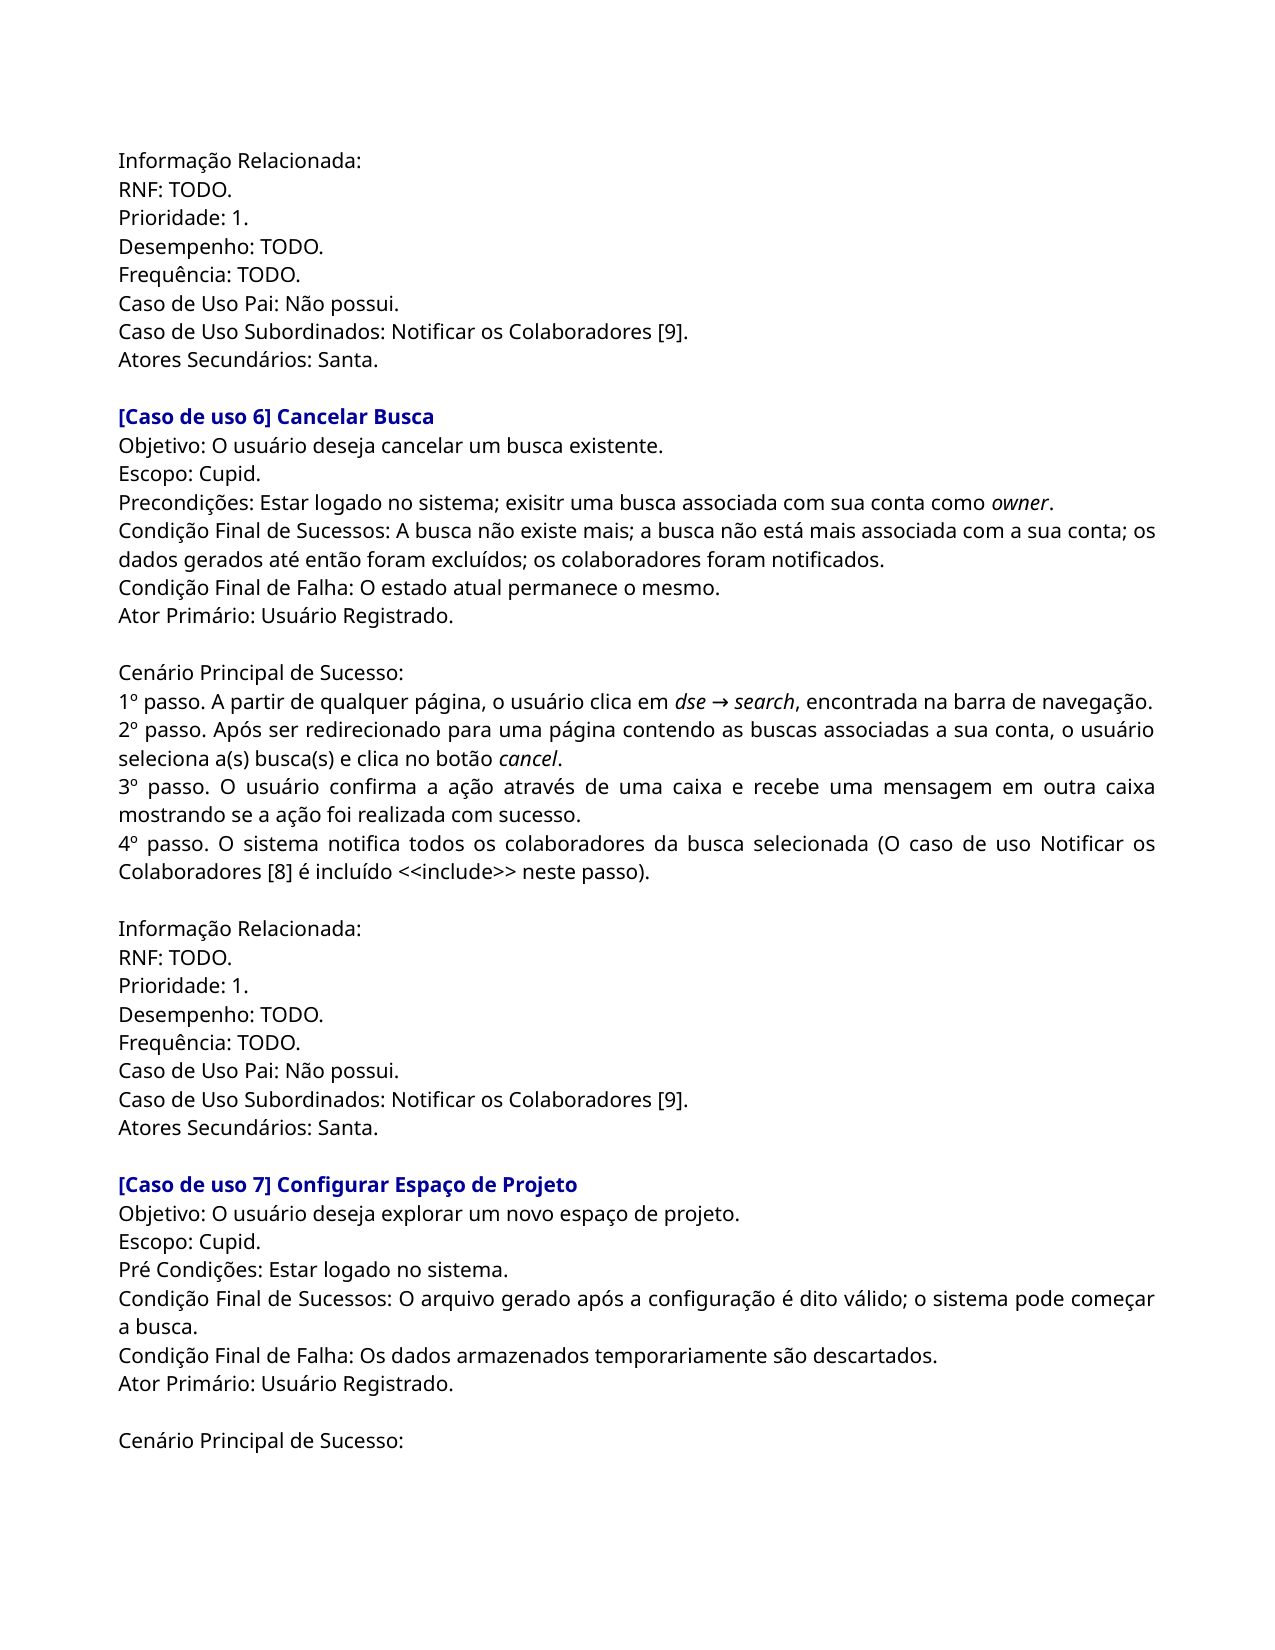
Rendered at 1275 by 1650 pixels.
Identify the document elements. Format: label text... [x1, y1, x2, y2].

text 1º passo. A partir de qualquer página, o usuário clica em dse → search, encontrada na barra de navegação. [118, 687, 1157, 715]
text Cenário Principal de Sucesso: [118, 1426, 1157, 1455]
text Informação Relacionada: [118, 147, 1157, 175]
text Prioridade: 1. [118, 203, 1157, 232]
text 2º passo. Após ser redirecionado para uma página contendo as buscas associadas a sua conta, o usuário seleciona a(s) busca(s) e clica no botão cancel. [118, 715, 1157, 772]
text Condição Final de Falha: O estado atual permanece o mesmo. [118, 573, 1157, 602]
text Escopo: Cupid. [118, 459, 1157, 488]
text Objetivo: O usuário deseja explorar um novo espaço de projeto. [118, 1199, 1157, 1227]
text Desempenho: TODO. [118, 1000, 1157, 1028]
text Objetivo: O usuário deseja cancelar um busca existente. [118, 431, 1157, 459]
text Atores Secundários: Santa. [118, 346, 1157, 374]
text RNF: TODO. [118, 175, 1157, 203]
text Caso de Uso Pai: Não possui. [118, 289, 1157, 317]
text Escopo: Cupid. [118, 1227, 1157, 1256]
text [Caso de uso 7] Configurar Espaço de Projeto [118, 1170, 1157, 1199]
text Prioridade: 1. [118, 971, 1157, 1000]
text Pré Condições: Estar logado no sistema. [118, 1256, 1157, 1284]
text Condição Final de Sucessos: O arquivo gerado após a configuração é dito válido; o sistema pode começar a busca. [118, 1284, 1157, 1341]
text Condição Final de Sucessos: A busca não existe mais; a busca não está mais associada com a sua conta; os dados gerados até então foram excluídos; os colaboradores foram notificados. [118, 516, 1157, 573]
text RNF: TODO. [118, 943, 1157, 971]
text Caso de Uso Subordinados: Notificar os Colaboradores [9]. [118, 317, 1157, 346]
text Ator Primário: Usuário Registrado. [118, 602, 1157, 630]
text Frequência: TODO. [118, 260, 1157, 289]
text Ator Primário: Usuário Registrado. [118, 1369, 1157, 1398]
text 3º passo. O usuário confirma a ação através de uma caixa e recebe uma mensagem em outra caixa mostrando se a ação foi realizada com sucesso. [118, 772, 1157, 829]
text Cenário Principal de Sucesso: [118, 658, 1157, 687]
text Caso de Uso Subordinados: Notificar os Colaboradores [9]. [118, 1085, 1157, 1113]
text Caso de Uso Pai: Não possui. [118, 1057, 1157, 1085]
text Desempenho: TODO. [118, 232, 1157, 260]
text [Caso de uso 6] Cancelar Busca [118, 402, 1157, 431]
text Precondições: Estar logado no sistema; exisitr uma busca associada com sua conta como owner. [118, 488, 1157, 516]
text Informação Relacionada: [118, 914, 1157, 943]
text Atores Secundários: Santa. [118, 1113, 1157, 1142]
text 4º passo. O sistema notifica todos os colaboradores da busca selecionada (O caso de uso Notificar os Colaboradores [8] é incluído <<include>> neste passo). [118, 829, 1157, 886]
text Condição Final de Falha: Os dados armazenados temporariamente são descartados. [118, 1341, 1157, 1369]
text Frequência: TODO. [118, 1028, 1157, 1057]
